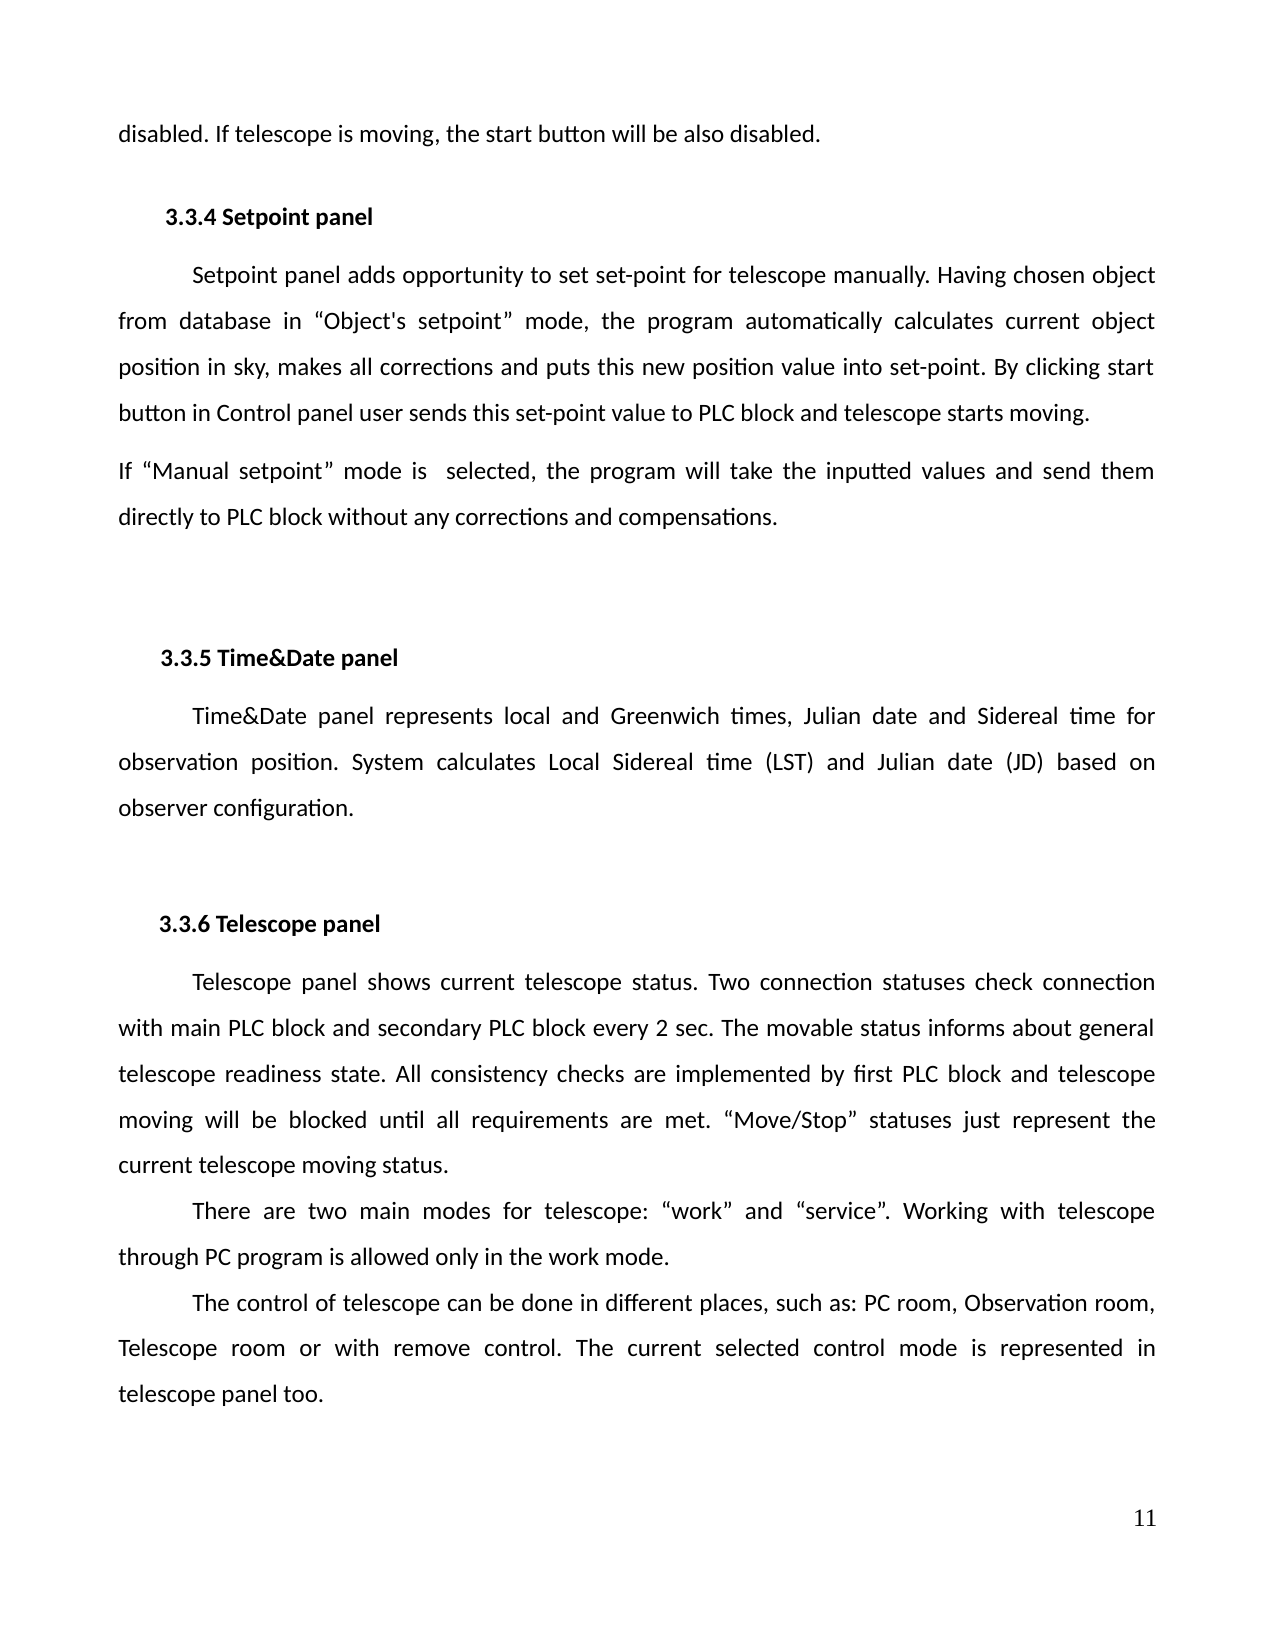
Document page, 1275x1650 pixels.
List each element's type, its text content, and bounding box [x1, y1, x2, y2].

text There are two main modes for telescope: “work” and “service”. Working with telescope through PC program is allowed only in the work mode. [118, 1195, 1157, 1271]
text The control of telescope can be done in different places, such as: PC room, Observation room, Telescope room or with remove control. The current selected control mode is represented in telescope panel too. [118, 1287, 1157, 1409]
subtitle 3.3.5 Time&Date panel [159, 642, 1157, 673]
text Time&Date panel represents local and Greenwich times, Julian date and Sidereal time for observation position. System calculates Local Sidereal time (LST) and Julian date (JD) based on observer configuration. [118, 700, 1157, 822]
subtitle 3.3.6 Telescope panel [157, 908, 1157, 939]
text Setpoint panel adds opportunity to set set-point for telescope manually. Having chosen object from database in “Object's setpoint” mode, the program automatically calculates current object position in sky, makes all corrections and puts this new position value into set-point. By clicking start button in Control panel user sends this set-point value to PLC block and telescope starts moving. [118, 259, 1157, 427]
text If “Manual setpoint” mode is selected, the program will take the inputted values and send them directly to PLC block without any corrections and compensations. [118, 455, 1157, 531]
text disabled. If telescope is moving, the start button will be also disabled. [118, 118, 1157, 149]
text Telescope panel shows current telescope status. Two connection statuses check connection with main PLC block and secondary PLC block every 2 sec. The movable status informs about general telescope readiness state. All consistency checks are implemented by first PLC block and telescope moving will be blocked until all requirements are met. “Move/Stop” statuses just represent the current telescope moving status. [118, 967, 1157, 1180]
subtitle 3.3.4 Setpoint panel [165, 201, 1157, 232]
